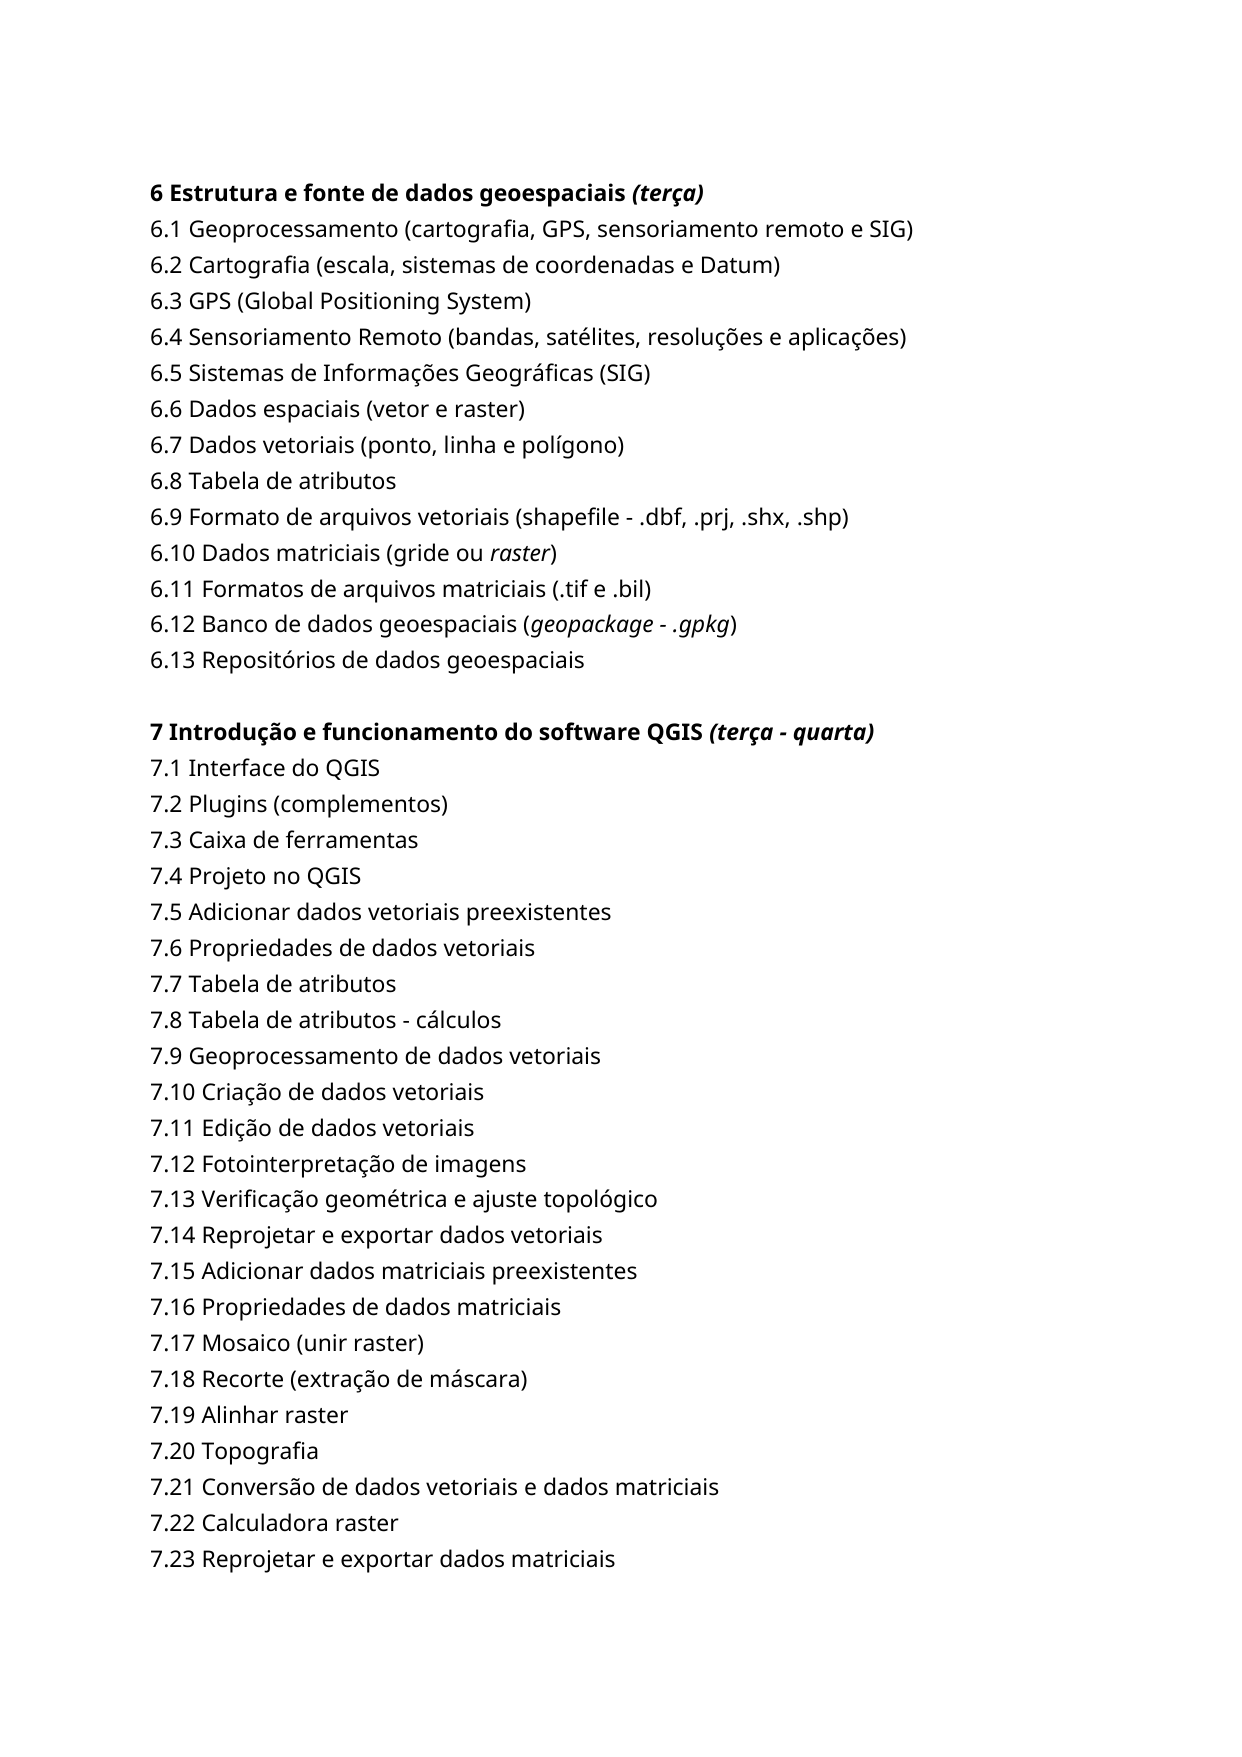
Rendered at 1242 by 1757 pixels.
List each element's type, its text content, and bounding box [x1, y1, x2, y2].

text 7.18 Recorte (extração de máscara) [150, 1363, 1097, 1394]
text 7.9 Geoprocessamento de dados vetoriais [150, 1040, 1097, 1071]
text 6.1 Geoprocessamento (cartografia, GPS, sensoriamento remoto e SIG) [150, 213, 1097, 244]
text 6.13 Repositórios de dados geoespaciais [150, 644, 1097, 676]
text 7.3 Caixa de ferramentas [150, 824, 1097, 855]
text 6.10 Dados matriciais (gride ou raster) [150, 537, 1097, 568]
text 7.23 Reprojetar e exportar dados matriciais [150, 1543, 1097, 1574]
text 7.20 Topografia [150, 1435, 1097, 1466]
text 6.3 GPS (Global Positioning System) [150, 285, 1097, 316]
text 7 Introdução e funcionamento do software QGIS (terça - quarta) [150, 716, 1097, 747]
text 7.21 Conversão de dados vetoriais e dados matriciais [150, 1471, 1097, 1502]
text 6.11 Formatos de arquivos matriciais (.tif e .bil) [150, 572, 1097, 604]
text 7.7 Tabela de atributos [150, 968, 1097, 999]
text 7.5 Adicionar dados vetoriais preexistentes [150, 896, 1097, 927]
text 7.19 Alinhar raster [150, 1399, 1097, 1430]
text 7.10 Criação de dados vetoriais [150, 1076, 1097, 1107]
text 7.12 Fotointerpretação de imagens [150, 1147, 1097, 1179]
text 7.6 Propriedades de dados vetoriais [150, 932, 1097, 963]
text 7.14 Reprojetar e exportar dados vetoriais [150, 1219, 1097, 1251]
text 7.11 Edição de dados vetoriais [150, 1112, 1097, 1143]
text 7.4 Projeto no QGIS [150, 860, 1097, 891]
text 7.16 Propriedades de dados matriciais [150, 1291, 1097, 1322]
text 7.1 Interface do QGIS [150, 752, 1097, 783]
text 7.8 Tabela de atributos - cálculos [150, 1004, 1097, 1035]
text 6.5 Sistemas de Informações Geográficas (SIG) [150, 357, 1097, 388]
text 7.2 Plugins (complementos) [150, 788, 1097, 819]
text 6.6 Dados espaciais (vetor e raster) [150, 393, 1097, 424]
text 6.7 Dados vetoriais (ponto, linha e polígono) [150, 429, 1097, 460]
text 6.2 Cartografia (escala, sistemas de coordenadas e Datum) [150, 249, 1097, 280]
text 6.9 Formato de arquivos vetoriais (shapefile - .dbf, .prj, .shx, .shp) [150, 501, 1097, 532]
text 6.12 Banco de dados geoespaciais (geopackage - .gpkg) [150, 608, 1097, 640]
text 7.22 Calculadora raster [150, 1507, 1097, 1538]
text 6.8 Tabela de atributos [150, 465, 1097, 496]
text 7.17 Mosaico (unir raster) [150, 1327, 1097, 1358]
text 6.4 Sensoriamento Remoto (bandas, satélites, resoluções e aplicações) [150, 321, 1097, 352]
text 7.13 Verificação geométrica e ajuste topológico [150, 1183, 1097, 1215]
text 7.15 Adicionar dados matriciais preexistentes [150, 1255, 1097, 1287]
text 6 Estrutura e fonte de dados geoespaciais (terça) [150, 177, 1097, 208]
